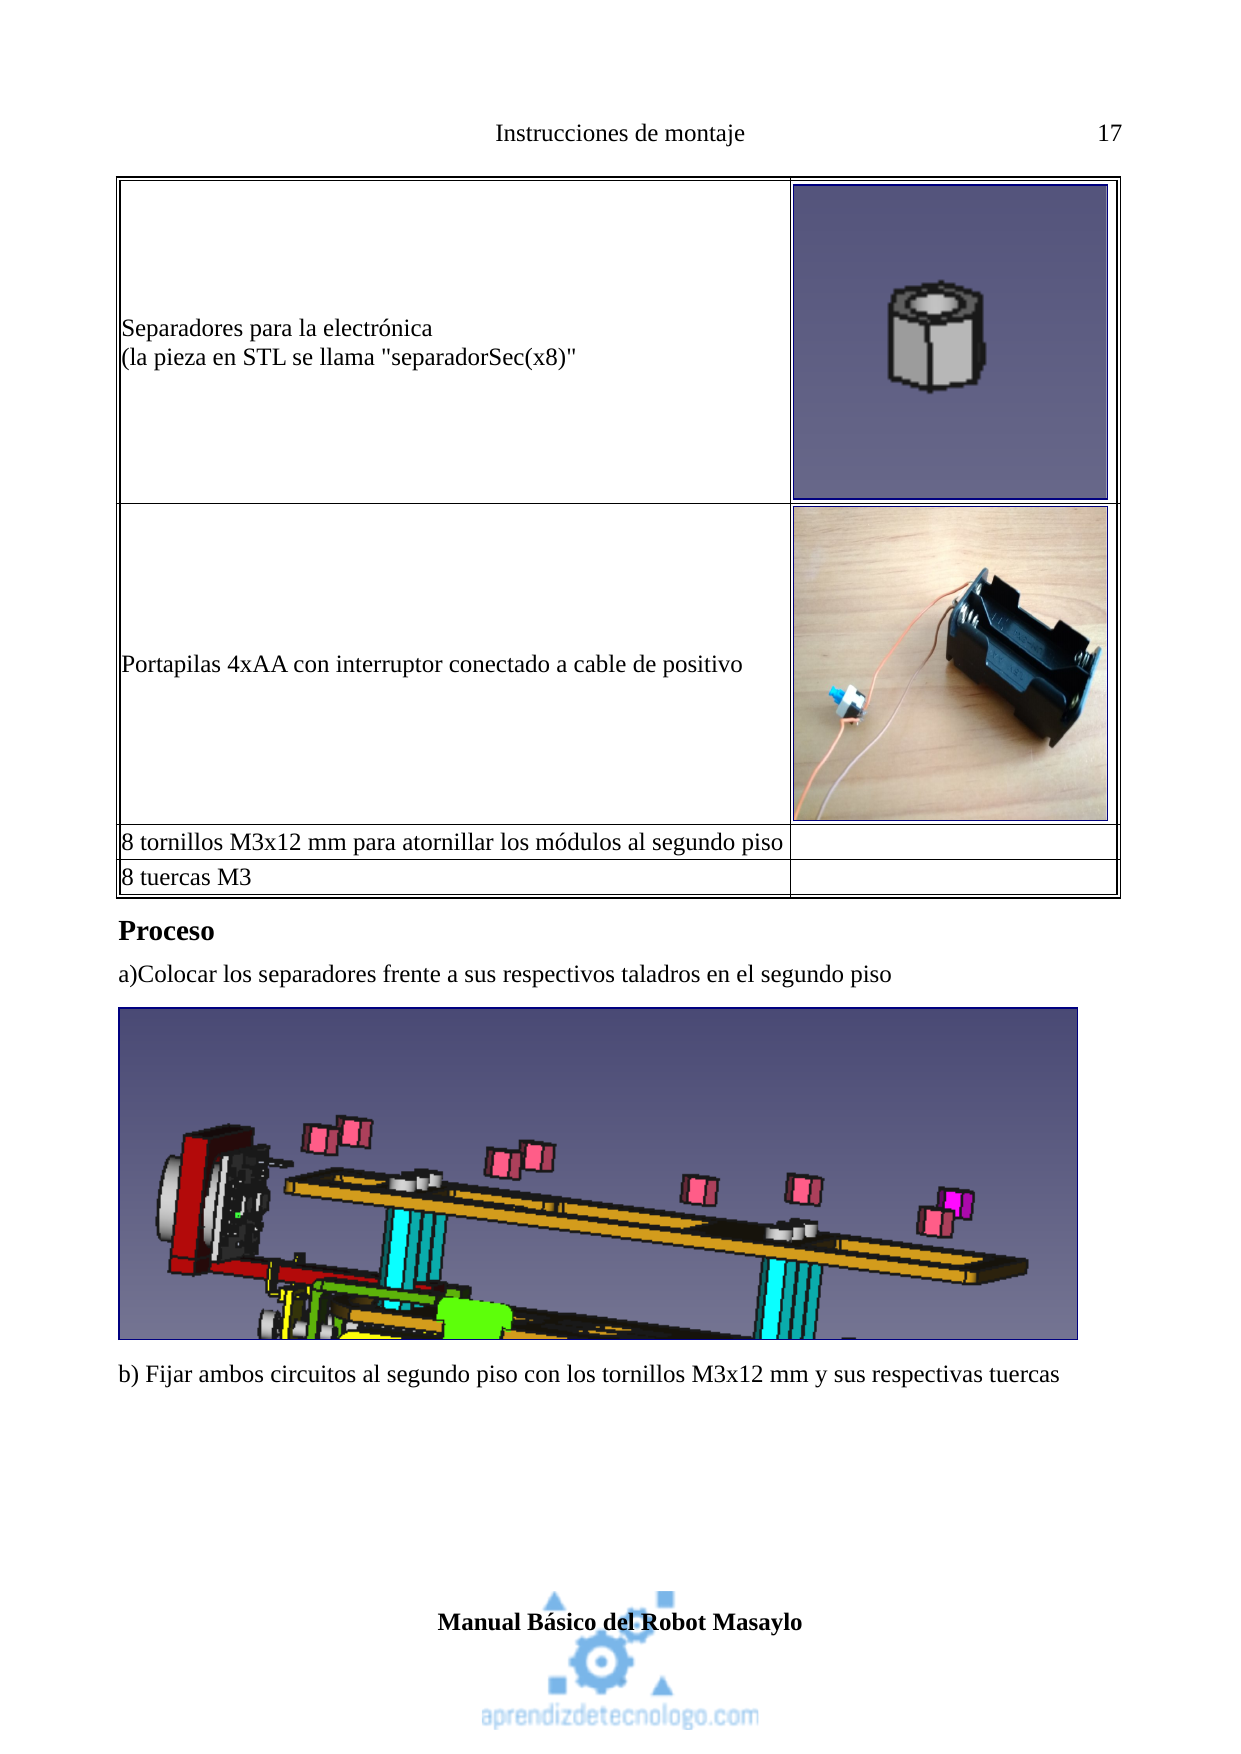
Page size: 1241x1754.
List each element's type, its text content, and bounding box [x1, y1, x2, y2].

text b) Fijar ambos circuitos al segundo piso con los tornillos M3x12 mm y sus respectivas tuercas [118, 1359, 1122, 1388]
table_cell [791, 860, 1116, 894]
text a)Colocar los separadores frente a sus respectivos taladros en el segundo piso [118, 959, 1122, 988]
picture [794, 186, 1107, 498]
table_cell Portapilas 4xAA con interruptor conectado a cable de positivo [121, 504, 790, 824]
picture [120, 1009, 1077, 1339]
table_cell 8 tornillos M3x12 mm para atornillar los módulos al segundo piso [121, 825, 790, 859]
table_cell [791, 825, 1116, 859]
table_cell 8 tuercas M3 [121, 860, 790, 894]
table_cell [791, 504, 1116, 824]
table_header Separadores para la electrónica (la pieza en STL se llama "separadorSec(x8)" [121, 181, 790, 503]
picture [481, 1591, 759, 1730]
picture [794, 507, 1107, 820]
subtitle Proceso [118, 913, 1122, 947]
table_header [791, 181, 1116, 503]
